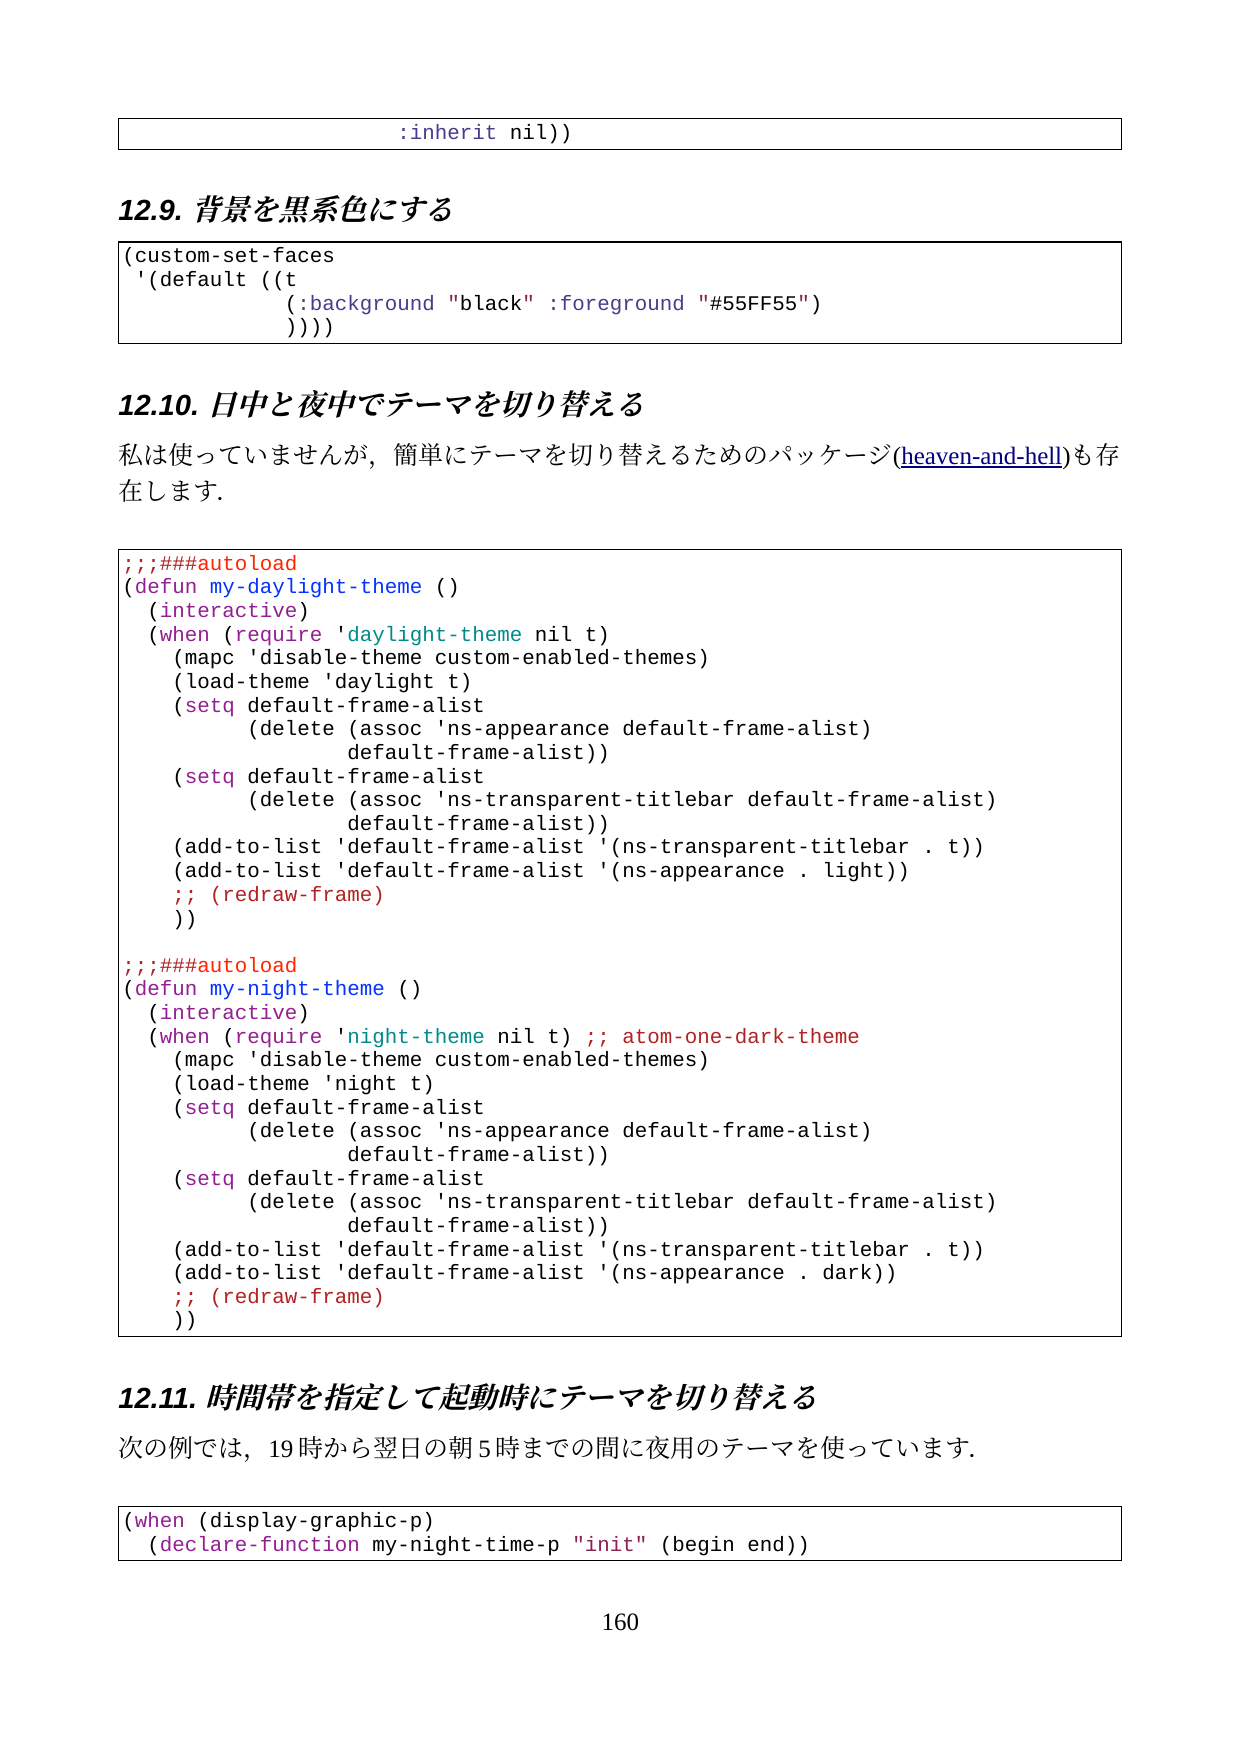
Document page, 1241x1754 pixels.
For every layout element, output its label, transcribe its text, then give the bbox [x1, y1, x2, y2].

text (mapc 'disable-theme custom-enabled-themes) [119, 643, 1121, 667]
text (setq default-frame-alist [119, 762, 1121, 785]
text (setq default-frame-alist [119, 691, 1121, 714]
text (:background "black" :foreground "#55FF55") [119, 289, 1121, 312]
text (delete (assoc 'ns-transparent-titlebar default-frame-alist) [119, 1187, 1121, 1211]
text (add-to-list 'default-frame-alist '(ns-appearance . light)) [119, 856, 1121, 880]
text 私は使っていませんが，簡単にテーマを切り替えるためのパッケージ(heaven-and-hell)も存在します． [118, 436, 1122, 536]
text (delete (assoc 'ns-transparent-titlebar default-frame-alist) [119, 785, 1121, 809]
text (setq default-frame-alist [119, 1093, 1121, 1116]
text (delete (assoc 'ns-appearance default-frame-alist) [119, 1116, 1121, 1140]
text (add-to-list 'default-frame-alist '(ns-transparent-titlebar . t)) [119, 833, 1121, 856]
text )) [119, 903, 1121, 927]
text )) [119, 1306, 1121, 1336]
text (setq default-frame-alist [119, 1164, 1121, 1187]
text (interactive) [119, 596, 1121, 620]
text (mapc 'disable-theme custom-enabled-themes) [119, 1045, 1121, 1069]
text ;;;###autoload [119, 951, 1121, 974]
subtitle 日中と夜中でテーマを切り替える [118, 381, 1122, 423]
text :inherit nil)) [119, 119, 1121, 149]
text default-frame-alist)) [119, 1140, 1121, 1164]
text (delete (assoc 'ns-appearance default-frame-alist) [119, 714, 1121, 738]
text (defun my-daylight-theme () [119, 572, 1121, 596]
text (when (display-graphic-p) [119, 1507, 1121, 1530]
text (load-theme 'daylight t) [119, 667, 1121, 691]
text ;;;###autoload [119, 550, 1121, 572]
text (interactive) [119, 998, 1121, 1022]
text (when (require 'daylight-theme nil t) [119, 620, 1121, 643]
subtitle 時間帯を指定して起動時にテーマを切り替える [118, 1374, 1122, 1416]
text (when (require 'night-theme nil t) ;; atom-one-dark-theme [119, 1022, 1121, 1045]
text (defun my-night-theme () [119, 974, 1121, 998]
subtitle 背景を黒系色にする [118, 187, 1122, 229]
text (add-to-list 'default-frame-alist '(ns-appearance . dark)) [119, 1258, 1121, 1282]
text default-frame-alist)) [119, 1211, 1121, 1234]
text '(default ((t [119, 265, 1121, 289]
text ;; (redraw-frame) [119, 1282, 1121, 1306]
text (declare-function my-night-time-p "init" (begin end)) [119, 1530, 1121, 1560]
text ;; (redraw-frame) [119, 880, 1121, 903]
text default-frame-alist)) [119, 738, 1121, 762]
text )))) [119, 312, 1121, 343]
text 次の例では，19時から翌日の朝5時までの間に夜用のテーマを使っています． [118, 1429, 1122, 1493]
text (add-to-list 'default-frame-alist '(ns-transparent-titlebar . t)) [119, 1234, 1121, 1258]
text default-frame-alist)) [119, 809, 1121, 833]
text (load-theme 'night t) [119, 1069, 1121, 1093]
text (custom-set-faces [119, 243, 1121, 265]
